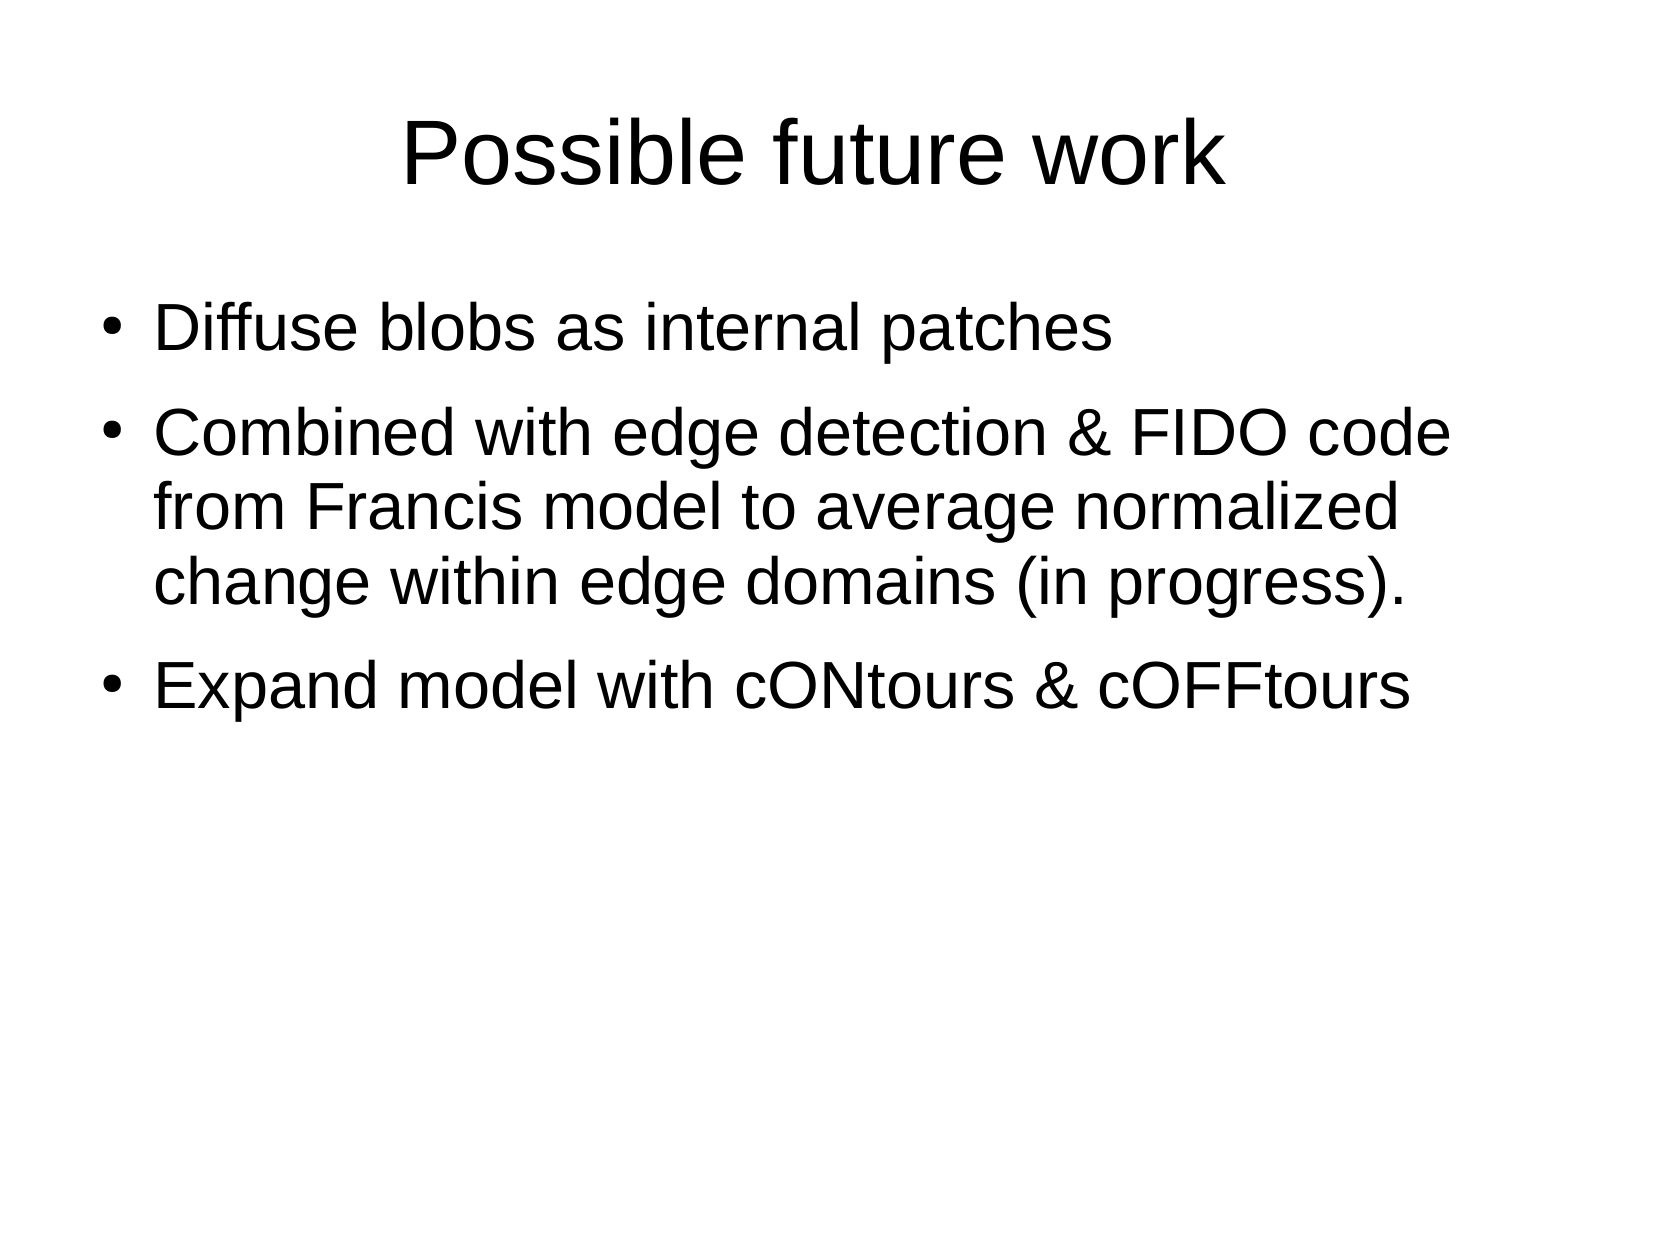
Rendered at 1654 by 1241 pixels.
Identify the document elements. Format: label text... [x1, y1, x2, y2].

title Possible future work [82, 49, 1571, 257]
list Diffuse blobs as internal patches Combined with edge detection & FIDO code from Francis model to average normalized change within edge domains (in progress). Expand model with cONtours & cOFFtours [82, 290, 1538, 1010]
